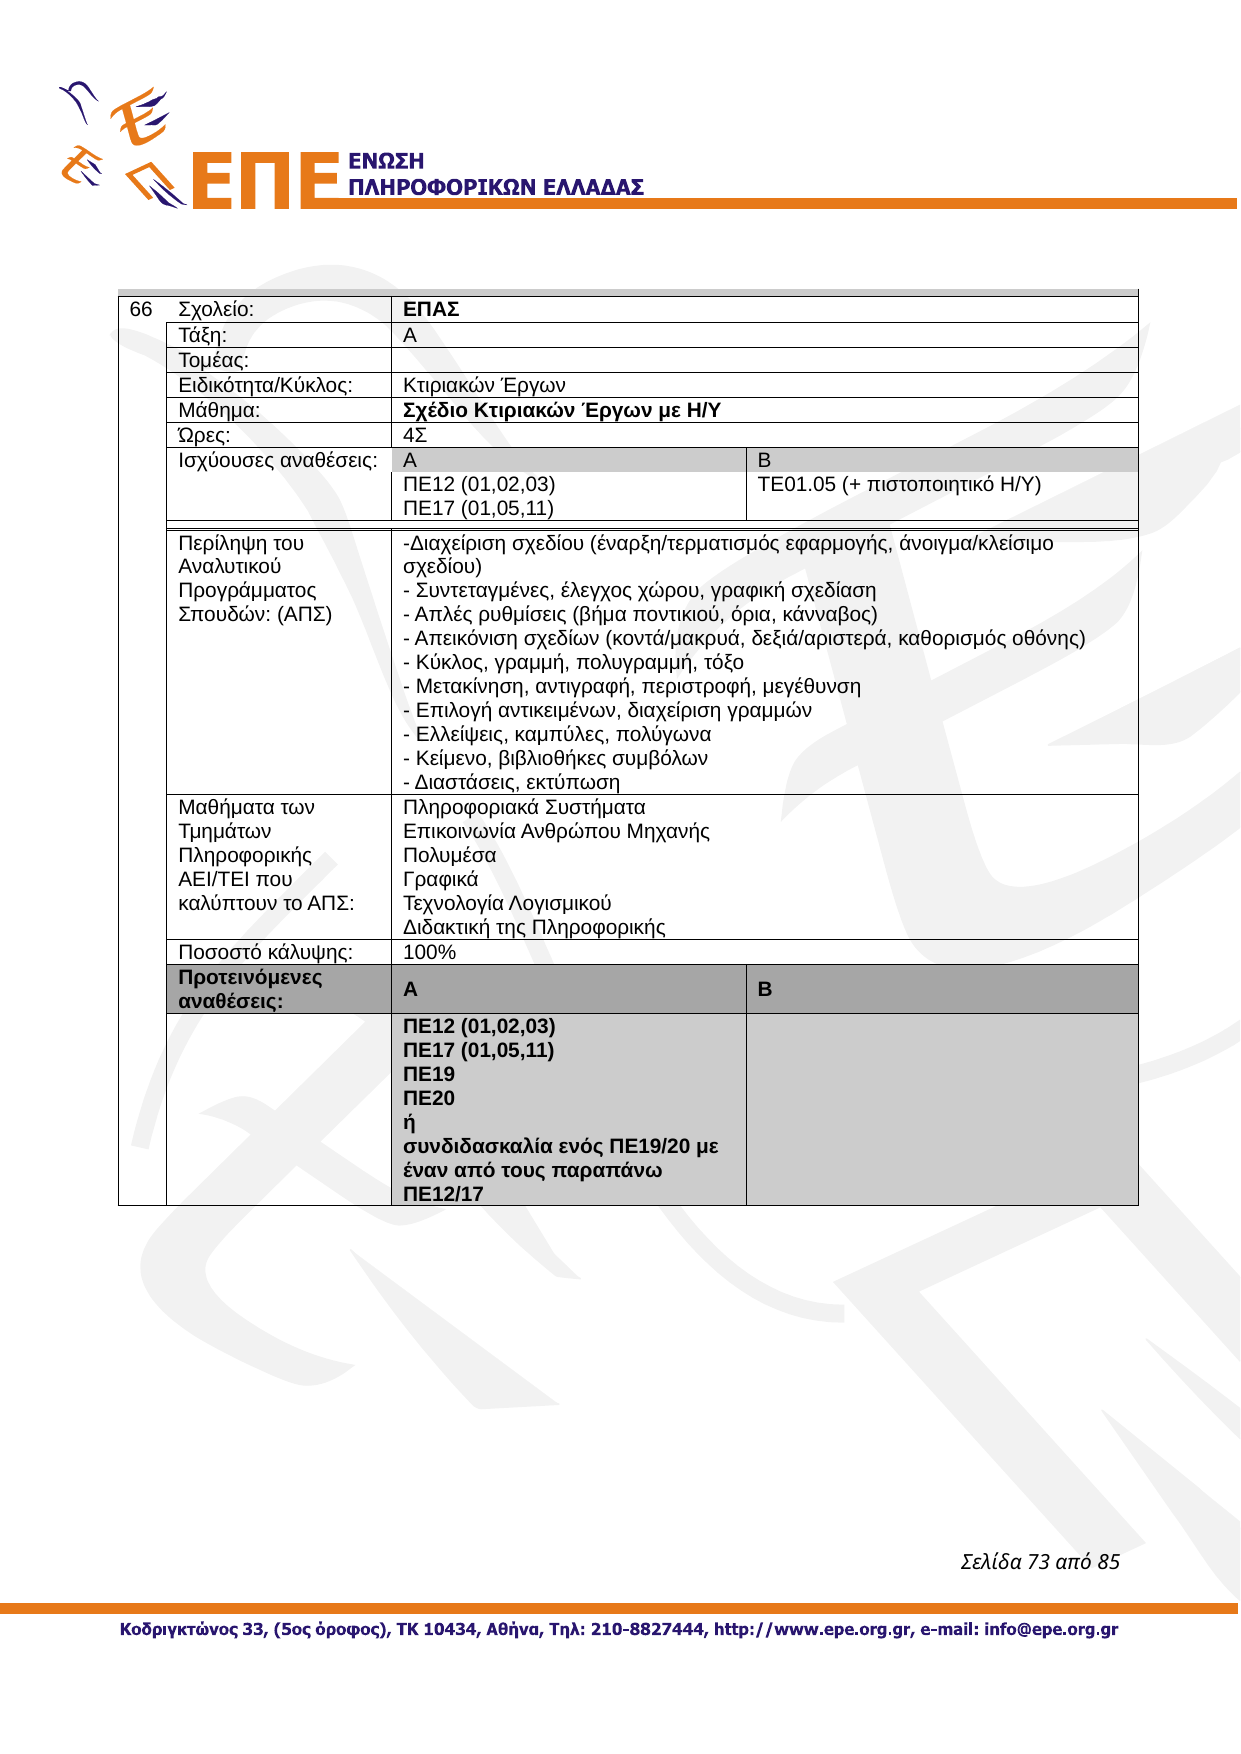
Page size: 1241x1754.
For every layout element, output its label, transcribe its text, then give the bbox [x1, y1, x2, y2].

table_cell [167, 1014, 391, 1205]
table_cell 4Σ [392, 423, 1138, 447]
table_cell [392, 521, 1138, 528]
table_cell Περίληψη του Αναλυτικού Προγράμματος Σπουδών: (ΑΠΣ) [167, 531, 391, 794]
table_header [118, 289, 167, 296]
table_header Α [392, 448, 746, 472]
table_cell Τομέας: [167, 348, 391, 372]
table_cell ΤΕ01.05 (+ πιστοποιητικό Η/Υ) [747, 472, 1138, 520]
table_cell Ώρες: [167, 423, 391, 447]
table_cell [747, 1014, 1138, 1205]
table_cell Μαθήματα των Τμημάτων Πληροφορικής ΑΕΙ/ΤΕΙ που καλύπτουν το ΑΠΣ: [167, 795, 391, 939]
table_cell ΠΕ12 (01,02,03) ΠΕ17 (01,05,11) [392, 472, 746, 520]
table_cell 66 [119, 297, 167, 1205]
table_header ΕΠΑΣ [392, 297, 1138, 322]
table_cell Ισχύουσες αναθέσεις: [167, 448, 392, 520]
table_cell [167, 521, 392, 528]
table_header Β [747, 448, 1138, 472]
table_header [392, 289, 1138, 296]
table_cell Μάθημα: [167, 398, 391, 422]
table_cell ΠΕ12 (01,02,03) ΠΕ17 (01,05,11) ΠΕ19 ΠΕ20 ή συνδιδασκαλία ενός ΠΕ19/20 με έναν από τους παραπάνω ΠΕ12/17 [392, 1014, 746, 1205]
table_cell Σχέδιο Κτιριακών Έργων με Η/Υ [392, 398, 1138, 422]
table_header [167, 289, 392, 296]
table_cell Τάξη: [167, 323, 391, 347]
table_cell Α [392, 323, 1138, 347]
table_header Σχολείο: [167, 297, 391, 322]
table_cell Α [392, 965, 746, 1013]
table_cell Κτιριακών Έργων [392, 373, 1138, 397]
table_cell Προτεινόμενες αναθέσεις: [167, 965, 391, 1013]
table_cell Πληροφοριακά Συστήματα Επικοινωνία Ανθρώπου Μηχανής Πολυμέσα Γραφικά Τεχνολογία Λογισμικού Διδακτική της Πληροφορικής [392, 795, 1138, 939]
table_cell Ειδικότητα/Κύκλος: [167, 373, 391, 397]
table_cell Β [747, 965, 1138, 1013]
table_cell Ποσοστό κάλυψης: [167, 940, 391, 964]
table_cell 100% [392, 940, 1138, 964]
table_cell [392, 348, 1138, 372]
table_cell -Διαχείριση σχεδίου (έναρξη/τερματισμός εφαρμογής, άνοιγμα/κλείσιμο σχεδίου) - Συντεταγμένες, έλεγχος χώρου, γραφική σχεδίαση - Απλές ρυθμίσεις (βήμα ποντικιού, όρια, κάνναβος) - Απεικόνιση σχεδίων (κοντά/μακρυά, δεξιά/αριστερά, καθορισμός οθόνης) - Κύκλος, γραμμή, πολυγραμμή, τόξο - Μετακίνηση, αντιγραφή, περιστροφή, μεγέθυνση - Επιλογή αντικειμένων, διαχείριση γραμμών - Ελλείψεις, καμπύλες, πολύγωνα - Κείμενο, βιβλιοθήκες συμβόλων - Διαστάσεις, εκτύπωση [392, 531, 1138, 794]
